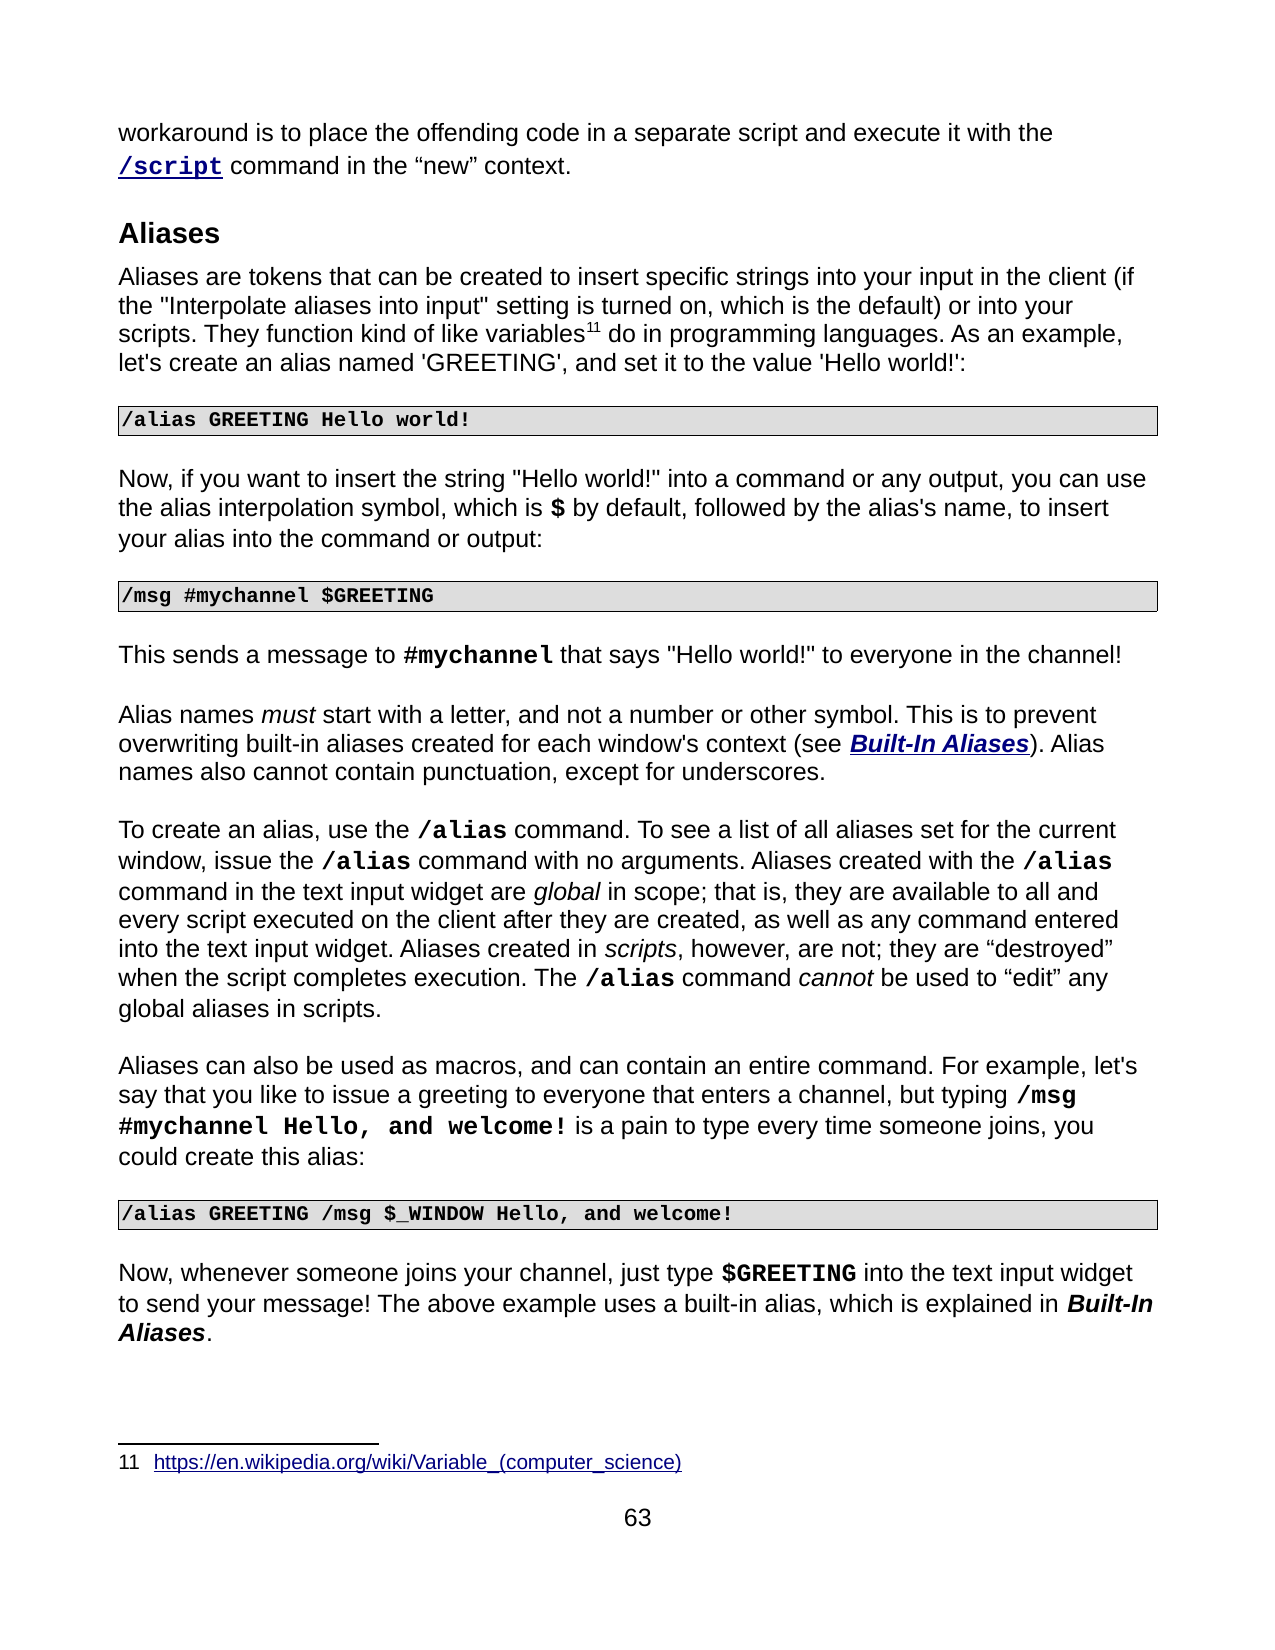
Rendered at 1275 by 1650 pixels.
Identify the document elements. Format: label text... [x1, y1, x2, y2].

text Now, whenever someone joins your channel, just type $GREETING into the text input widget to send your message! The above example uses a built-in alias, which is explained in Built-In Aliases. [118, 1258, 1157, 1347]
table_header /alias GREETING /msg $_WINDOW Hello, and welcome! [119, 1201, 1157, 1229]
text workaround is to place the offending code in a separate script and execute it with the /script command in the “new” context. [118, 118, 1157, 182]
text This sends a message to #mychannel that says "Hello world!" to everyone in the channel! [118, 640, 1157, 671]
text Aliases are tokens that can be created to insert specific strings into your input in the client (if the "Interpolate aliases into input" setting is turned on, which is the default) or into your scripts. They function kind of like variables do in programming languages. As an example, let's create an alias named 'GREETING', and set it to the value 'Hello world!': [118, 262, 1157, 377]
table_header /msg #mychannel $GREETING [119, 582, 1157, 611]
text Now, if you want to insert the string "Hello world!" into a command or any output, you can use the alias interpolation symbol, which is $ by default, followed by the alias's name, to insert your alias into the command or output: [118, 464, 1157, 553]
text Aliases can also be used as macros, and can contain an entire command. For example, let's say that you like to issue a greeting to everyone that enters a channel, but typing /msg #mychannel Hello, and welcome! is a pain to type every time someone joins, you could create this alias: [118, 1051, 1157, 1171]
text Alias names must start with a letter, and not a number or other symbol. This is to prevent overwriting built-in aliases created for each window's context (see Built-In Aliases). Alias names also cannot contain punctuation, except for underscores. [118, 700, 1157, 786]
text https://en.wikipedia.org/wiki/Variable_(computer_science) [118, 1450, 1157, 1474]
subtitle Aliases [118, 216, 1157, 249]
text To create an alias, use the /alias command. To see a list of all aliases set for the current window, issue the /alias command with no arguments. Aliases created with the /alias command in the text input widget are global in scope; that is, they are available to all and every script executed on the client after they are created, as well as any command entered into the text input widget. Aliases created in scripts, however, are not; they are “destroyed” when the script completes execution. The /alias command cannot be used to “edit” any global aliases in scripts. [118, 815, 1157, 1023]
table_header /alias GREETING Hello world! [119, 407, 1157, 435]
